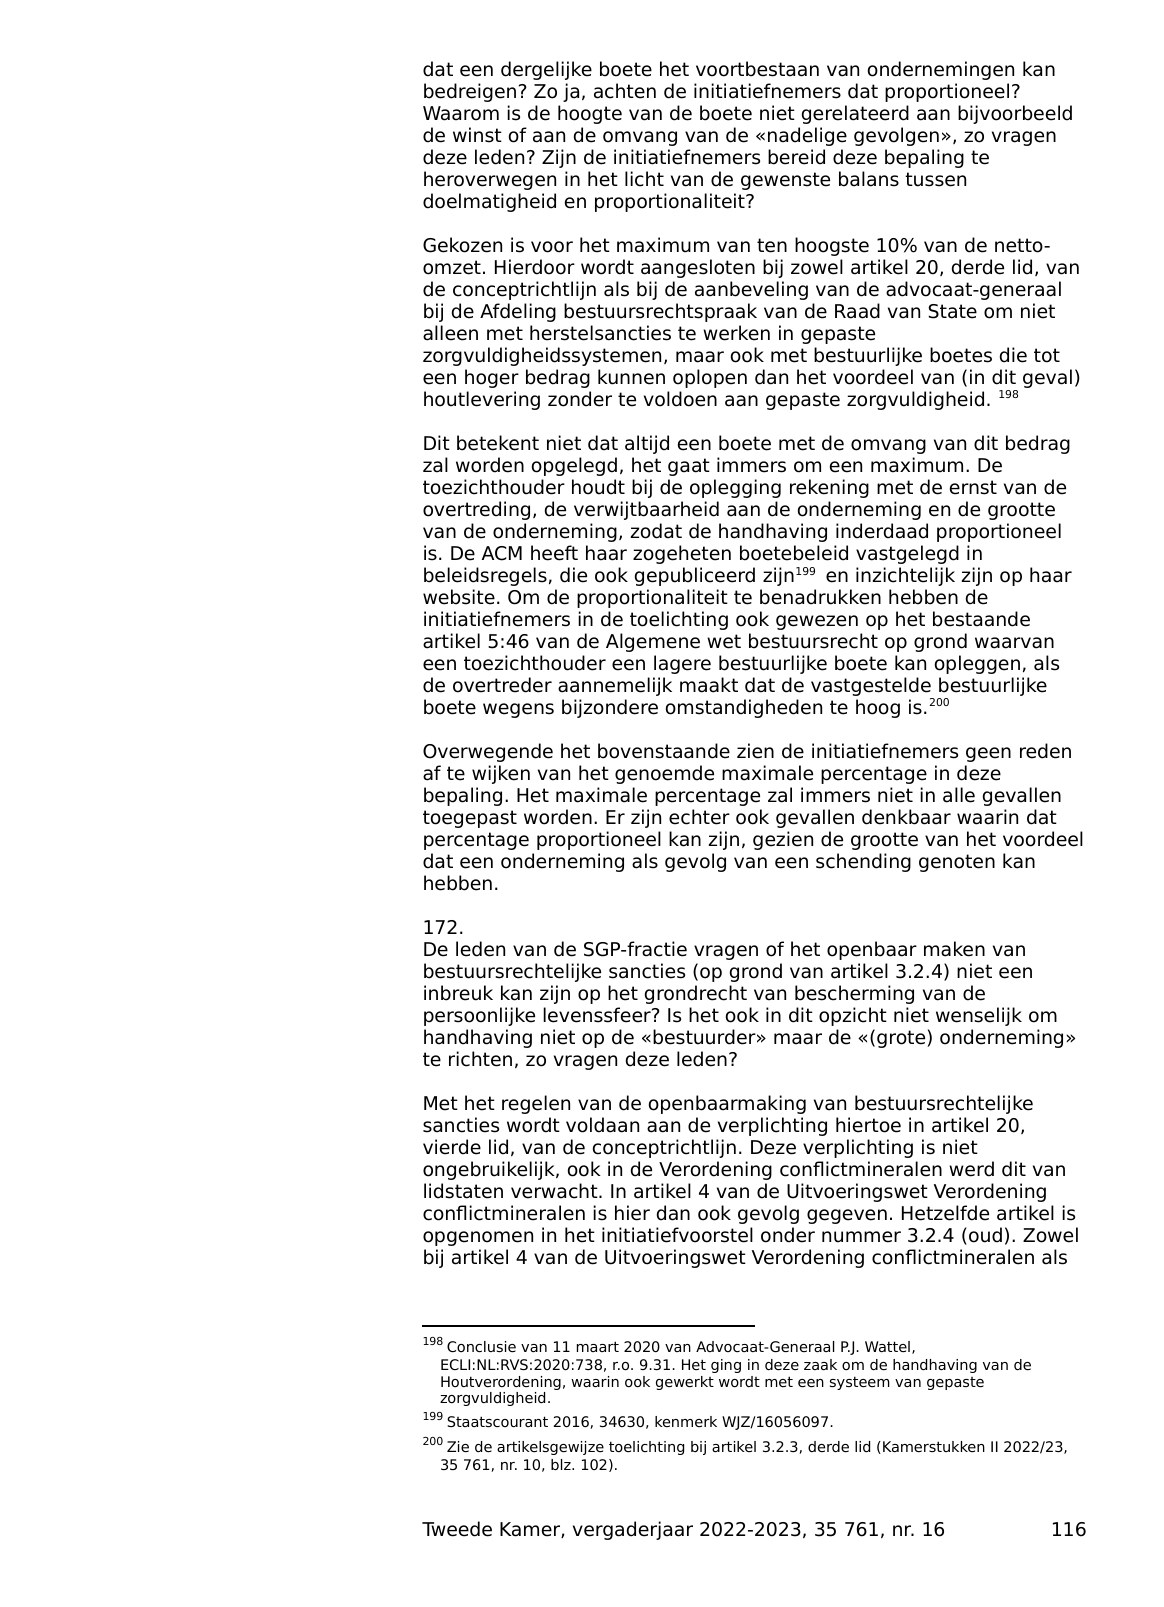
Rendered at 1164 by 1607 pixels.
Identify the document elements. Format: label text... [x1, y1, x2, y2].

text dat een dergelijke boete het voortbestaan van ondernemingen kan bedreigen? Zo ja, achten de initiatiefnemers dat proportioneel? Waarom is de hoogte van de boete niet gerelateerd aan bijvoorbeeld de winst of aan de omvang van de «nadelige gevolgen», zo vragen deze leden? Zijn de initiatiefnemers bereid deze bepaling te heroverwegen in het licht van de gewenste balans tussen doelmatigheid en proportionaliteit? [422, 59, 1087, 213]
text Overwegende het bovenstaande zien de initiatiefnemers geen reden af te wijken van het genoemde maximale percentage in deze bepaling. Het maximale percentage zal immers niet in alle gevallen toegepast worden. Er zijn echter ook gevallen denkbaar waarin dat percentage proportioneel kan zijn, gezien de grootte van het voordeel dat een onderneming als gevolg van een schending genoten kan hebben. [422, 741, 1087, 895]
text Conclusie van 11 maart 2020 van Advocaat-Generaal P.J. Wattel, ECLI:NL:RVS:2020:738, r.o. 9.31. Het ging in deze zaak om de handhaving van de Houtverordening, waarin ook gewerkt wordt met een systeem van gepaste zorgvuldigheid. [422, 1335, 1087, 1407]
text Met het regelen van de openbaarmaking van bestuursrechtelijke sancties wordt voldaan aan de verplichting hiertoe in artikel 20, vierde lid, van de conceptrichtlijn. Deze verplichting is niet ongebruikelijk, ook in de Verordening conflictmineralen werd dit van lidstaten verwacht. In artikel 4 van de Uitvoeringswet Verordening conflictmineralen is hier dan ook gevolg gegeven. Hetzelfde artikel is opgenomen in het initiatiefvoorstel onder nummer 3.2.4 (oud). Zowel bij artikel 4 van de Uitvoeringswet Verordening conflictmineralen als [422, 1093, 1087, 1269]
text Zie de artikelsgewijze toelichting bij artikel 3.2.3, derde lid (Kamerstukken II 2022/23, 35 761, nr. 10, blz. 102). [422, 1435, 1087, 1474]
text De leden van de SGP-fractie vragen of het openbaar maken van bestuursrechtelijke sancties (op grond van artikel 3.2.4) niet een inbreuk kan zijn op het grondrecht van bescherming van de persoonlijke levenssfeer? Is het ook in dit opzicht niet wenselijk om handhaving niet op de «bestuurder» maar de «(grote) onderneming» te richten, zo vragen deze leden? [422, 939, 1087, 1071]
text Gekozen is voor het maximum van ten hoogste 10% van de netto-omzet. Hierdoor wordt aangesloten bij zowel artikel 20, derde lid, van de conceptrichtlijn als bij de aanbeveling van de advocaat-generaal bij de Afdeling bestuursrechtspraak van de Raad van State om niet alleen met herstelsancties te werken in gepaste zorgvuldigheidssystemen, maar ook met bestuurlijke boetes die tot een hoger bedrag kunnen oplopen dan het voordeel van (in dit geval) houtlevering zonder te voldoen aan gepaste zorgvuldigheid. [422, 235, 1087, 411]
text Dit betekent niet dat altijd een boete met de omvang van dit bedrag zal worden opgelegd, het gaat immers om een maximum. De toezichthouder houdt bij de oplegging rekening met de ernst van de overtreding, de verwijtbaarheid aan de onderneming en de grootte van de onderneming, zodat de handhaving inderdaad proportioneel is. De ACM heeft haar zogeheten boetebeleid vastgelegd in beleidsregels, die ook gepubliceerd zijn en inzichtelijk zijn op haar website. Om de proportionaliteit te benadrukken hebben de initiatiefnemers in de toelichting ook gewezen op het bestaande artikel 5:46 van de Algemene wet bestuursrecht op grond waarvan een toezichthouder een lagere bestuurlijke boete kan opleggen, als de overtreder aannemelijk maakt dat de vastgestelde bestuurlijke boete wegens bijzondere omstandigheden te hoog is. [422, 433, 1087, 719]
text 172. [422, 917, 1087, 939]
text Staatscourant 2016, 34630, kenmerk WJZ/16056097. [422, 1410, 1087, 1432]
